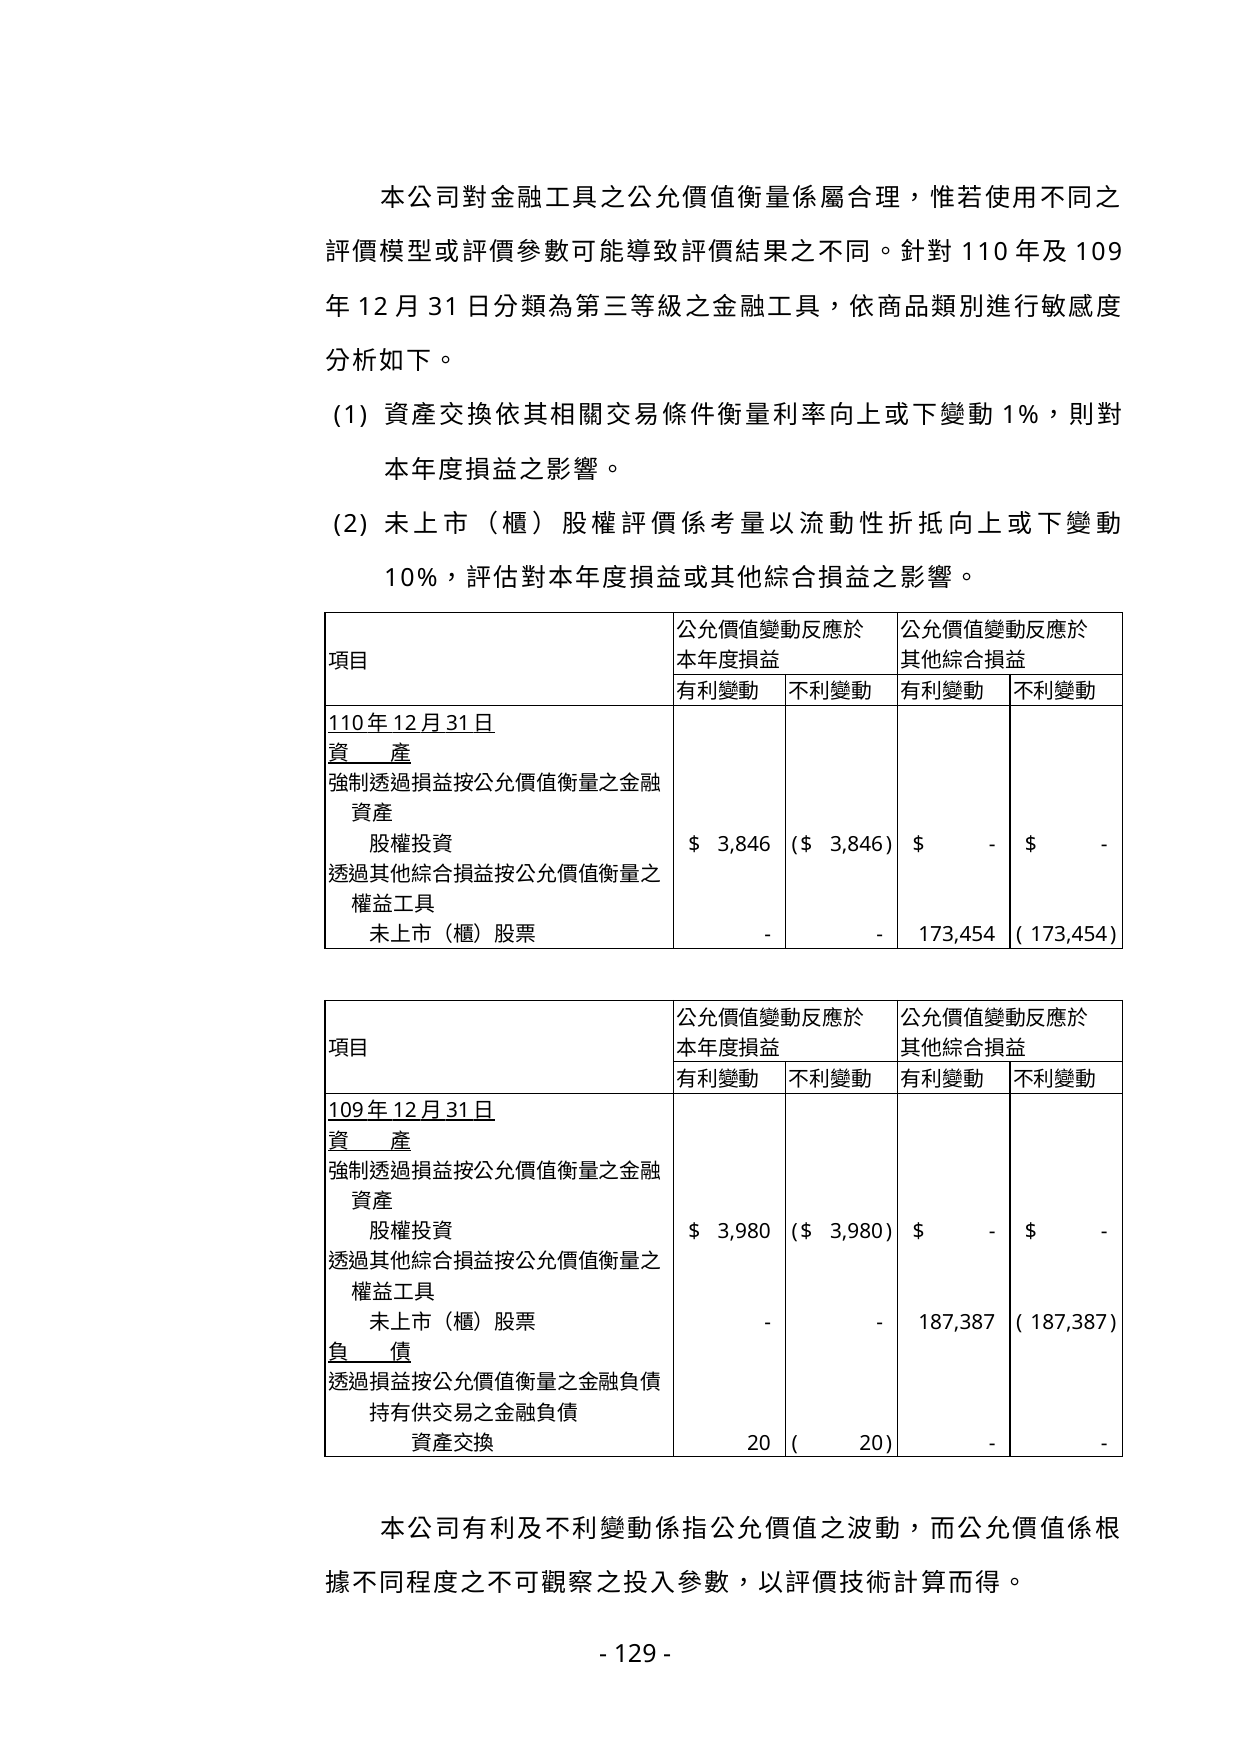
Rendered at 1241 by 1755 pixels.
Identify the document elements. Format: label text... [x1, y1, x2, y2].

table_cell ( 187,387 ) [1011, 1305, 1122, 1335]
table_cell [786, 1245, 897, 1305]
table_cell [898, 1245, 1009, 1305]
table_cell [786, 766, 897, 827]
table_cell [786, 1154, 897, 1214]
table_cell [1011, 766, 1122, 827]
table_cell 持有供交易之金融負債 [326, 1396, 673, 1426]
table_cell [1011, 857, 1122, 917]
table_cell [674, 1396, 785, 1426]
table_cell 不利變動 [1011, 1062, 1122, 1092]
table_cell - [786, 1305, 897, 1335]
table_cell 不利變動 [786, 1062, 897, 1092]
table_cell - [674, 1305, 785, 1335]
table_cell 透過其他綜合損益按公允價值衡量之權益工具 [326, 857, 673, 917]
table_cell [674, 1124, 785, 1154]
table_cell [786, 706, 897, 736]
table_cell [786, 1094, 897, 1124]
table_cell 187,387 [898, 1305, 1009, 1335]
text (2) 未上市（櫃）股權評價係考量以流動性折抵向上或下變動10%，評估對本年度損益或其他綜合損益之影響。 [325, 503, 1122, 594]
table_cell $ 3,846 [674, 827, 785, 857]
table_cell [1011, 1335, 1122, 1366]
table_cell [786, 857, 897, 917]
table_cell [1011, 1154, 1122, 1214]
table_cell 負 債 [326, 1335, 673, 1366]
table_cell [674, 766, 785, 827]
table_cell [898, 857, 1009, 917]
table_cell - [674, 918, 785, 948]
table_cell $ 3,980 [674, 1215, 785, 1245]
table_cell 透過損益按公允價值衡量之金融負債 [326, 1366, 673, 1396]
table_cell [1011, 1366, 1122, 1396]
table_cell - [1011, 1426, 1122, 1456]
table_cell [898, 1094, 1009, 1124]
table_cell 有利變動 [898, 1062, 1009, 1092]
table_cell [786, 1396, 897, 1426]
table_cell [898, 1154, 1009, 1214]
table_cell 資 產 [326, 736, 673, 766]
table_cell - [786, 918, 897, 948]
table_cell [674, 857, 785, 917]
table_cell [674, 1245, 785, 1305]
table_header 公允價值變動反應於 其他綜合損益 [898, 1001, 1122, 1061]
table_cell [674, 1366, 785, 1396]
table_cell ( 20 ) [786, 1426, 897, 1456]
table_header 項目 [326, 1001, 673, 1092]
table_cell [674, 1154, 785, 1214]
table_cell ( 173,454 ) [1011, 918, 1122, 948]
table_cell 資 產 [326, 1124, 673, 1154]
table_cell [898, 1396, 1009, 1426]
table_cell 未上市（櫃）股票 [326, 918, 673, 948]
table_header 項目 [326, 613, 673, 705]
table_header 公允價值變動反應於 本年度損益 [674, 1001, 897, 1061]
table_cell 強制透過損益按公允價值衡量之金融資產 [326, 1154, 673, 1214]
table_cell 資產交換 [326, 1426, 673, 1456]
table_cell - [898, 1426, 1009, 1456]
table_cell $ - [898, 827, 1009, 857]
table_cell 股權投資 [326, 1215, 673, 1245]
table_cell 不利變動 [1011, 675, 1122, 705]
table_cell 109年12月31日 [326, 1094, 673, 1124]
table_cell 股權投資 [326, 827, 673, 857]
table_cell [898, 766, 1009, 827]
table_cell 未上市（櫃）股票 [326, 1305, 673, 1335]
table_cell [1011, 1124, 1122, 1154]
table_cell [898, 1366, 1009, 1396]
table_cell 不利變動 [786, 675, 897, 705]
table_cell [1011, 1245, 1122, 1305]
table_cell [674, 1094, 785, 1124]
table_cell ( $ 3,980 ) [786, 1215, 897, 1245]
table_cell [898, 1335, 1009, 1366]
table_cell [786, 1366, 897, 1396]
table_cell ( $ 3,846 ) [786, 827, 897, 857]
table_cell $ - [1011, 827, 1122, 857]
text 本公司對金融工具之公允價值衡量係屬合理，惟若使用不同之評價模型或評價參數可能導致評價結果之不同。針對110年及109年12月31日分類為第三等級之金融工具，依商品類別進行敏感度分析如下。 [325, 177, 1122, 377]
table_cell $ - [1011, 1215, 1122, 1245]
table_cell [1011, 1094, 1122, 1124]
table_cell [1011, 736, 1122, 766]
table_cell 110年12月31日 [326, 706, 673, 736]
text 本公司有利及不利變動係指公允價值之波動，而公允價值係根據不同程度之不可觀察之投入參數，以評價技術計算而得。 [325, 1508, 1122, 1599]
table_cell [898, 736, 1009, 766]
table_cell [674, 736, 785, 766]
table_cell 強制透過損益按公允價值衡量之金融資產 [326, 766, 673, 827]
table_cell [1011, 706, 1122, 736]
table_cell [898, 1124, 1009, 1154]
table_header 公允價值變動反應於 其他綜合損益 [898, 613, 1122, 674]
table_cell [786, 1335, 897, 1366]
table_cell 有利變動 [898, 675, 1009, 705]
table_cell 有利變動 [674, 1062, 785, 1092]
table_cell [786, 1124, 897, 1154]
table_cell 有利變動 [674, 675, 785, 705]
table_cell [898, 706, 1009, 736]
table_cell 20 [674, 1426, 785, 1456]
table_cell [674, 706, 785, 736]
table_cell [1011, 1396, 1122, 1426]
table_cell $ - [898, 1215, 1009, 1245]
table_cell 透過其他綜合損益按公允價值衡量之權益工具 [326, 1245, 673, 1305]
table_cell 173,454 [898, 918, 1009, 948]
text (1) 資產交換依其相關交易條件衡量利率向上或下變動1%，則對本年度損益之影響。 [325, 395, 1122, 485]
table_header 公允價值變動反應於 本年度損益 [674, 613, 897, 674]
table_cell [674, 1335, 785, 1366]
table_cell [786, 736, 897, 766]
